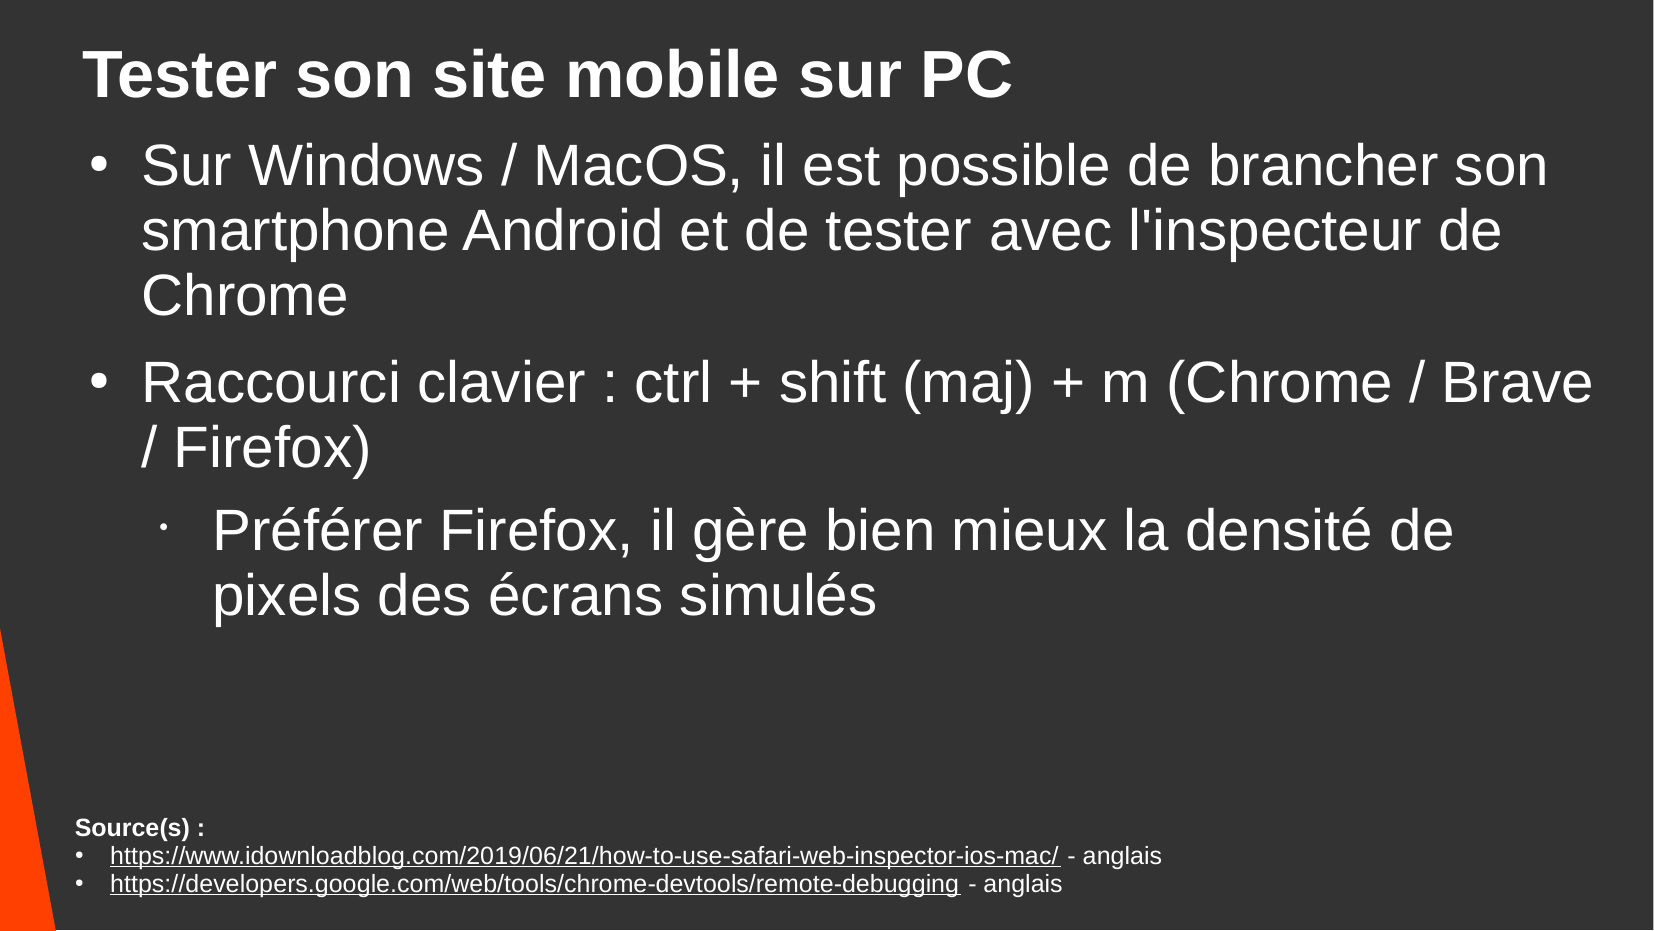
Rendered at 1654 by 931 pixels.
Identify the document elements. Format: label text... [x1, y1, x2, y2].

list Sur Windows / MacOS, il est possible de brancher son smartphone Android et de tester avec l'inspecteur de Chrome Raccourci clavier : ctrl + shift (maj) + m (Chrome / Brave / Firefox) Préférer Firefox, il gère bien mieux la densité de pixels des écrans simulés [70, 132, 1605, 718]
text_box [0, 628, 56, 931]
text_box Source(s) : https://www.idownloadblog.com/2019/06/21/how-to-use-safari-web-inspector-ios-mac/ - anglais https://developers.google.com/web/tools/chrome-devtools/remote-debugging - anglais [60, 806, 1217, 905]
title Tester son site mobile sur PC [82, 37, 1571, 112]
